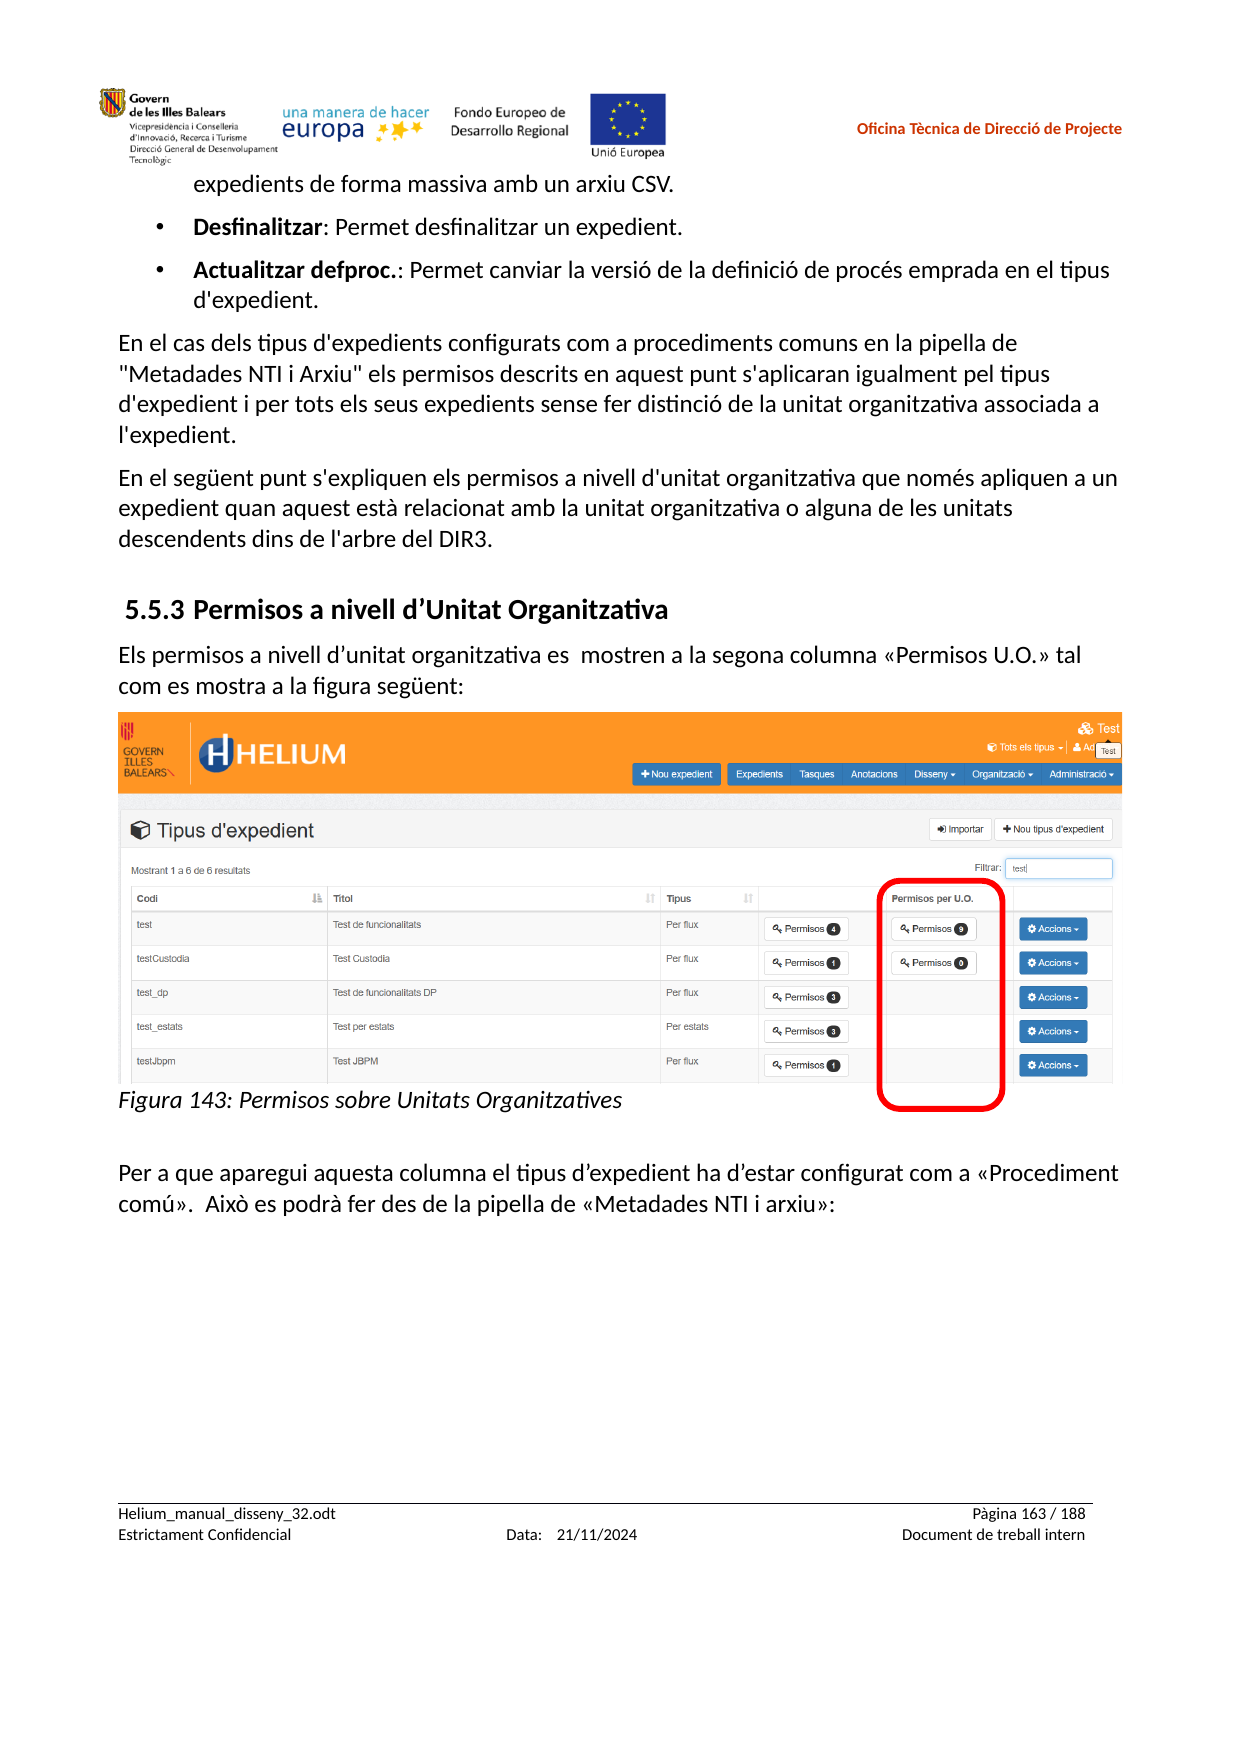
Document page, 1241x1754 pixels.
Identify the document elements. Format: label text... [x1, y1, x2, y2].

text En el cas dels tipus d'expedients configurats com a procediments comuns en la pipella de "Metadades NTI i Arxiu" els permisos descrits en aquest punt s'aplicaran igualment pel tipus d'expedient i per tots els seus expedients sense fer distinció de la unitat organitzativa associada a l'expedient. [118, 327, 1122, 449]
list expedients de forma massiva amb un arxiu CSV. [156, 168, 1122, 198]
list Desfinalitzar: Permet desfinalitzar un expedient. [156, 211, 1122, 241]
text Figura 143: Permisos sobre Unitats Organitzatives [118, 1084, 1122, 1114]
text En el següent punt s'expliquen els permisos a nivell d'unitat organitzativa que només apliquen a un expedient quan aquest està relacionat amb la unitat organitzativa o alguna de les unitats descendents dins de l'arbre del DIR3. [118, 462, 1122, 554]
text Els permisos a nivell d’unitat organitzativa es mostren a la segona columna «Permisos U.O.» tal com es mostra a la figura següent: [118, 639, 1122, 700]
text Per a que aparegui aquesta columna el tipus d’expedient ha d’estar configurat com a «Procediment comú». Això es podrà fer des de la pipella de «Metadades NTI i arxiu»: [118, 1157, 1122, 1218]
subtitle Permisos a nivell d’Unitat Organitzativa [118, 591, 1122, 627]
list Actualitzar defproc.: Permet canviar la versió de la definició de procés emprada en el tipus d'expedient. [156, 254, 1122, 315]
picture [883, 884, 999, 1084]
picture [118, 712, 1123, 1084]
picture [99, 87, 668, 166]
